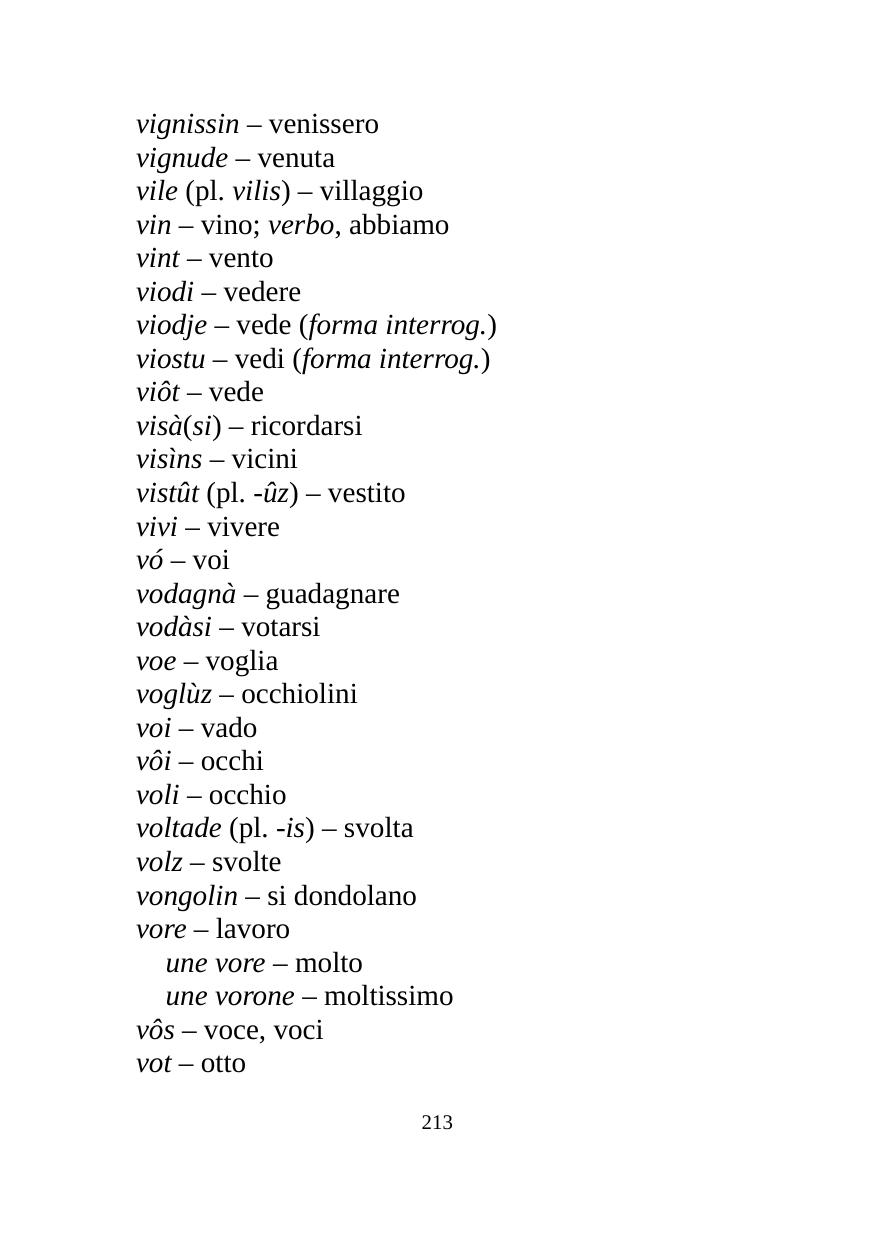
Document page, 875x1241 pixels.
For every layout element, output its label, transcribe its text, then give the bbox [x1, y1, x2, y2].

text viostu – vedi (forma interrog.) [106, 341, 768, 374]
text vot – otto [106, 1045, 768, 1079]
text viôt – vede [106, 374, 768, 408]
text vignissin – venissero [106, 106, 768, 140]
text vivi – vivere [106, 509, 768, 542]
text voe – voglia [106, 643, 768, 676]
text vin – vino; verbo, abbiamo [106, 207, 768, 240]
text vodàsi – votarsi [106, 609, 768, 643]
text voltade (pl. -is) – svolta [106, 811, 768, 844]
text vôi – occhi [106, 743, 768, 777]
text visà(si) – ricordarsi [106, 408, 768, 442]
text vint – vento [106, 240, 768, 274]
text vó – voi [106, 542, 768, 576]
text vongolin – si dondolano [106, 878, 768, 911]
text viodi – vedere [106, 274, 768, 307]
text vignude – venuta [106, 140, 768, 173]
text volz – svolte [106, 844, 768, 878]
text vôs – voce, voci [106, 1012, 768, 1045]
text une vorone – moltissimo [106, 978, 768, 1012]
text voli – occhio [106, 777, 768, 811]
text voglùz – occhiolini [106, 676, 768, 710]
text voi – vado [106, 710, 768, 743]
text viodje – vede (forma interrog.) [106, 307, 768, 341]
text visìns – vicini [106, 442, 768, 475]
text vore – lavoro [106, 911, 768, 945]
text une vore – molto [106, 945, 768, 978]
text vodagnà – guadagnare [106, 576, 768, 609]
text vistût (pl. -ûz) – vestito [106, 475, 768, 509]
text vile (pl. vilis) – villaggio [106, 173, 768, 207]
